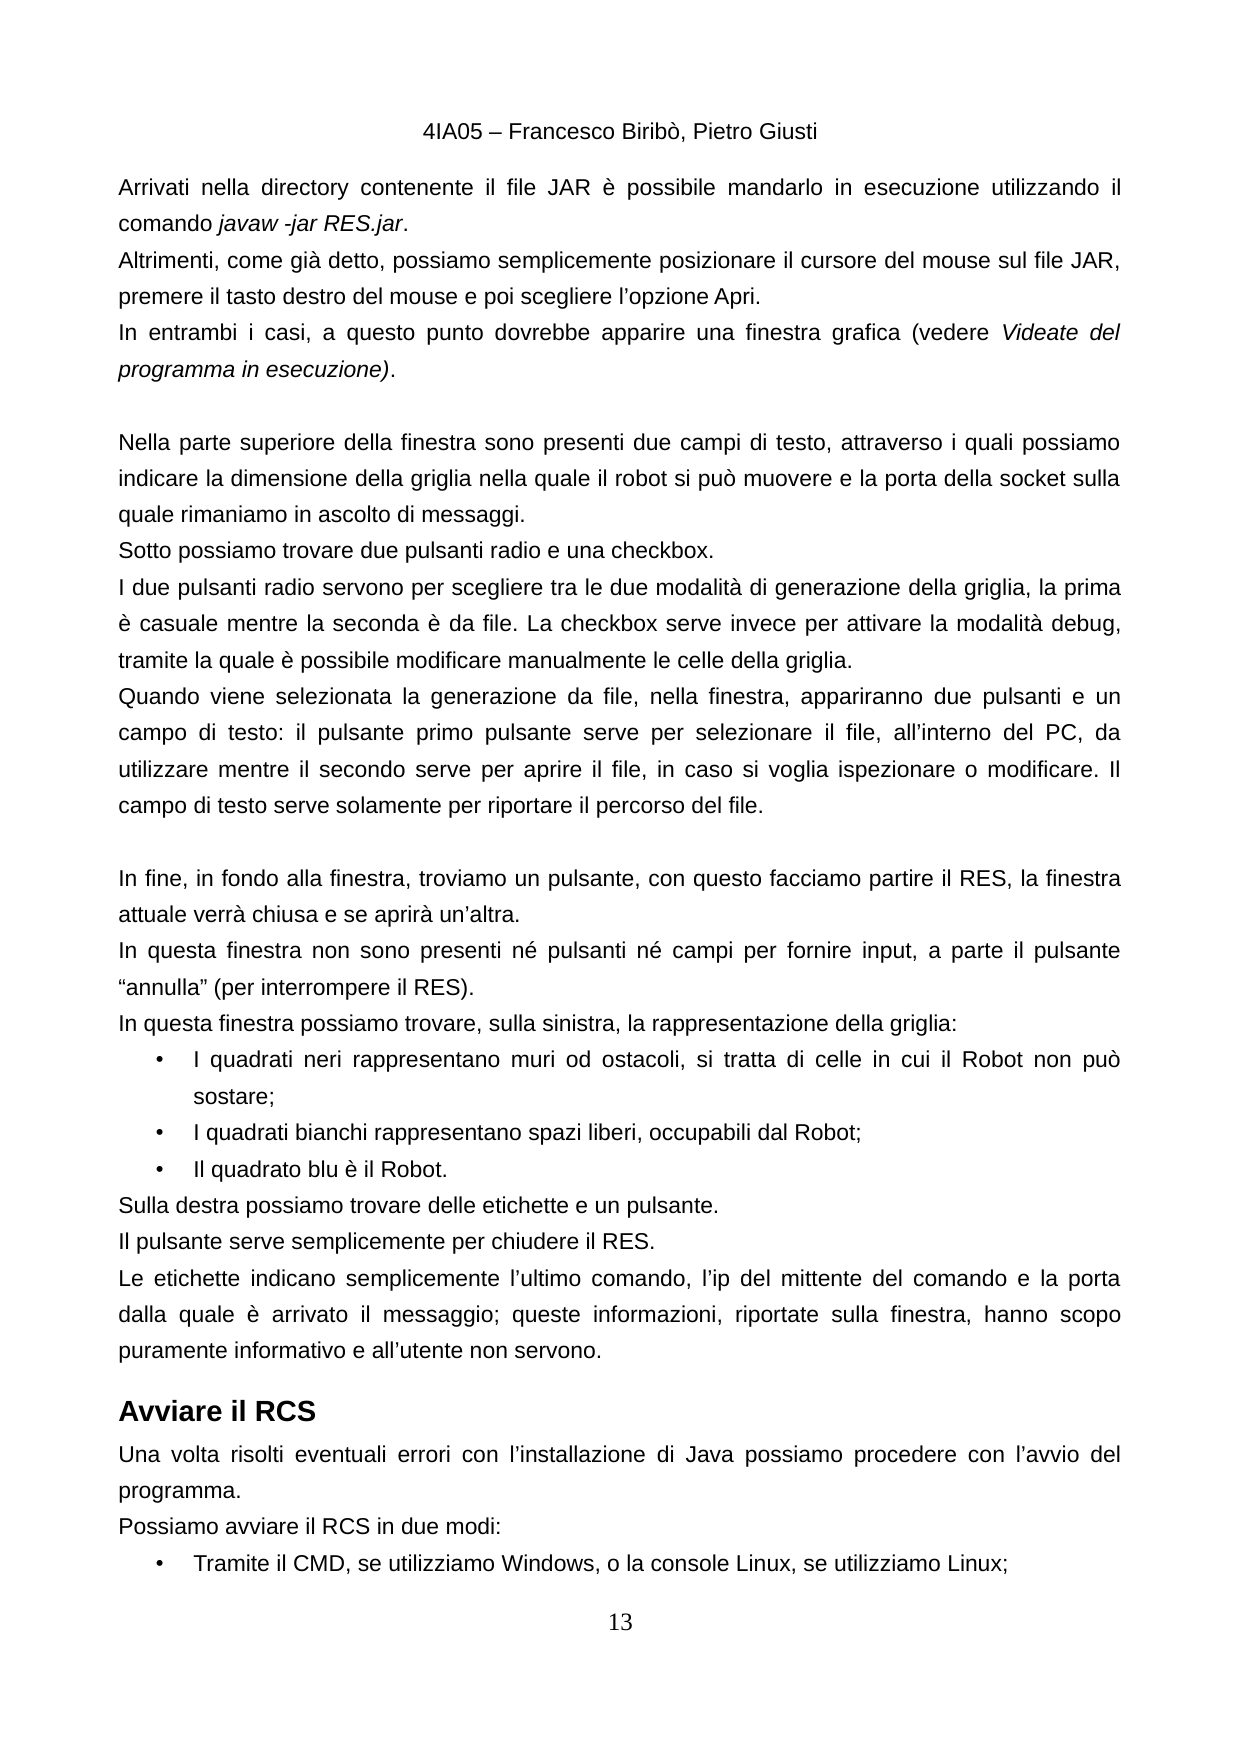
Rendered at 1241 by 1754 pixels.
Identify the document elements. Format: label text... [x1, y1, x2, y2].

text Altrimenti, come già detto, possiamo semplicemente posizionare il cursore del mouse sul file JAR, premere il tasto destro del mouse e poi scegliere l’opzione Apri. [118, 247, 1122, 309]
list Il quadrato blu è il Robot. [156, 1156, 1122, 1182]
text Quando viene selezionata la generazione da file, nella finestra, appariranno due pulsanti e un campo di testo: il pulsante primo pulsante serve per selezionare il file, all’interno del PC, da utilizzare mentre il secondo serve per aprire il file, in caso si voglia ispezionare o modificare. Il campo di testo serve solamente per riportare il percorso del file. [118, 683, 1122, 818]
list I quadrati neri rappresentano muri od ostacoli, si tratta di celle in cui il Robot non può sostare; [156, 1046, 1122, 1109]
text Sulla destra possiamo trovare delle etichette e un pulsante. [118, 1192, 1122, 1218]
text Nella parte superiore della finestra sono presenti due campi di testo, attraverso i quali possiamo indicare la dimensione della griglia nella quale il robot si può muovere e la porta della socket sulla quale rimaniamo in ascolto di messaggi. [118, 428, 1122, 527]
text In entrambi i casi, a questo punto dovrebbe apparire una finestra grafica (vedere Videate del programma in esecuzione). [118, 319, 1122, 382]
text In questa finestra possiamo trovare, sulla sinistra, la rappresentazione della griglia: [118, 1010, 1122, 1036]
text Arrivati nella directory contenente il file JAR è possibile mandarlo in esecuzione utilizzando il comando javaw -jar RES.jar. [118, 174, 1122, 237]
text Sotto possiamo trovare due pulsanti radio e una checkbox. [118, 537, 1122, 564]
subtitle Avviare il RCS [118, 1394, 1122, 1428]
text In questa finestra non sono presenti né pulsanti né campi per fornire input, a parte il pulsante “annulla” (per interrompere il RES). [118, 937, 1122, 1000]
text Il pulsante serve semplicemente per chiudere il RES. [118, 1228, 1122, 1254]
text Le etichette indicano semplicemente l’ultimo comando, l’ip del mittente del comando e la porta dalla quale è arrivato il messaggio; queste informazioni, riportate sulla finestra, hanno scopo puramente informativo e all’utente non servono. [118, 1264, 1122, 1364]
text In fine, in fondo alla finestra, troviamo un pulsante, con questo facciamo partire il RES, la finestra attuale verrà chiusa e se aprirà un’altra. [118, 865, 1122, 927]
text I due pulsanti radio servono per scegliere tra le due modalità di generazione della griglia, la prima è casuale mentre la seconda è da file. La checkbox serve invece per attivare la modalità debug, tramite la quale è possibile modificare manualmente le celle della griglia. [118, 574, 1122, 673]
list I quadrati bianchi rappresentano spazi liberi, occupabili dal Robot; [156, 1119, 1122, 1146]
list Tramite il CMD, se utilizziamo Windows, o la console Linux, se utilizziamo Linux; [156, 1549, 1122, 1576]
text Una volta risolti eventuali errori con l’installazione di Java possiamo procedere con l’avvio del programma. [118, 1441, 1122, 1503]
text Possiamo avviare il RCS in due modi: [118, 1513, 1122, 1539]
